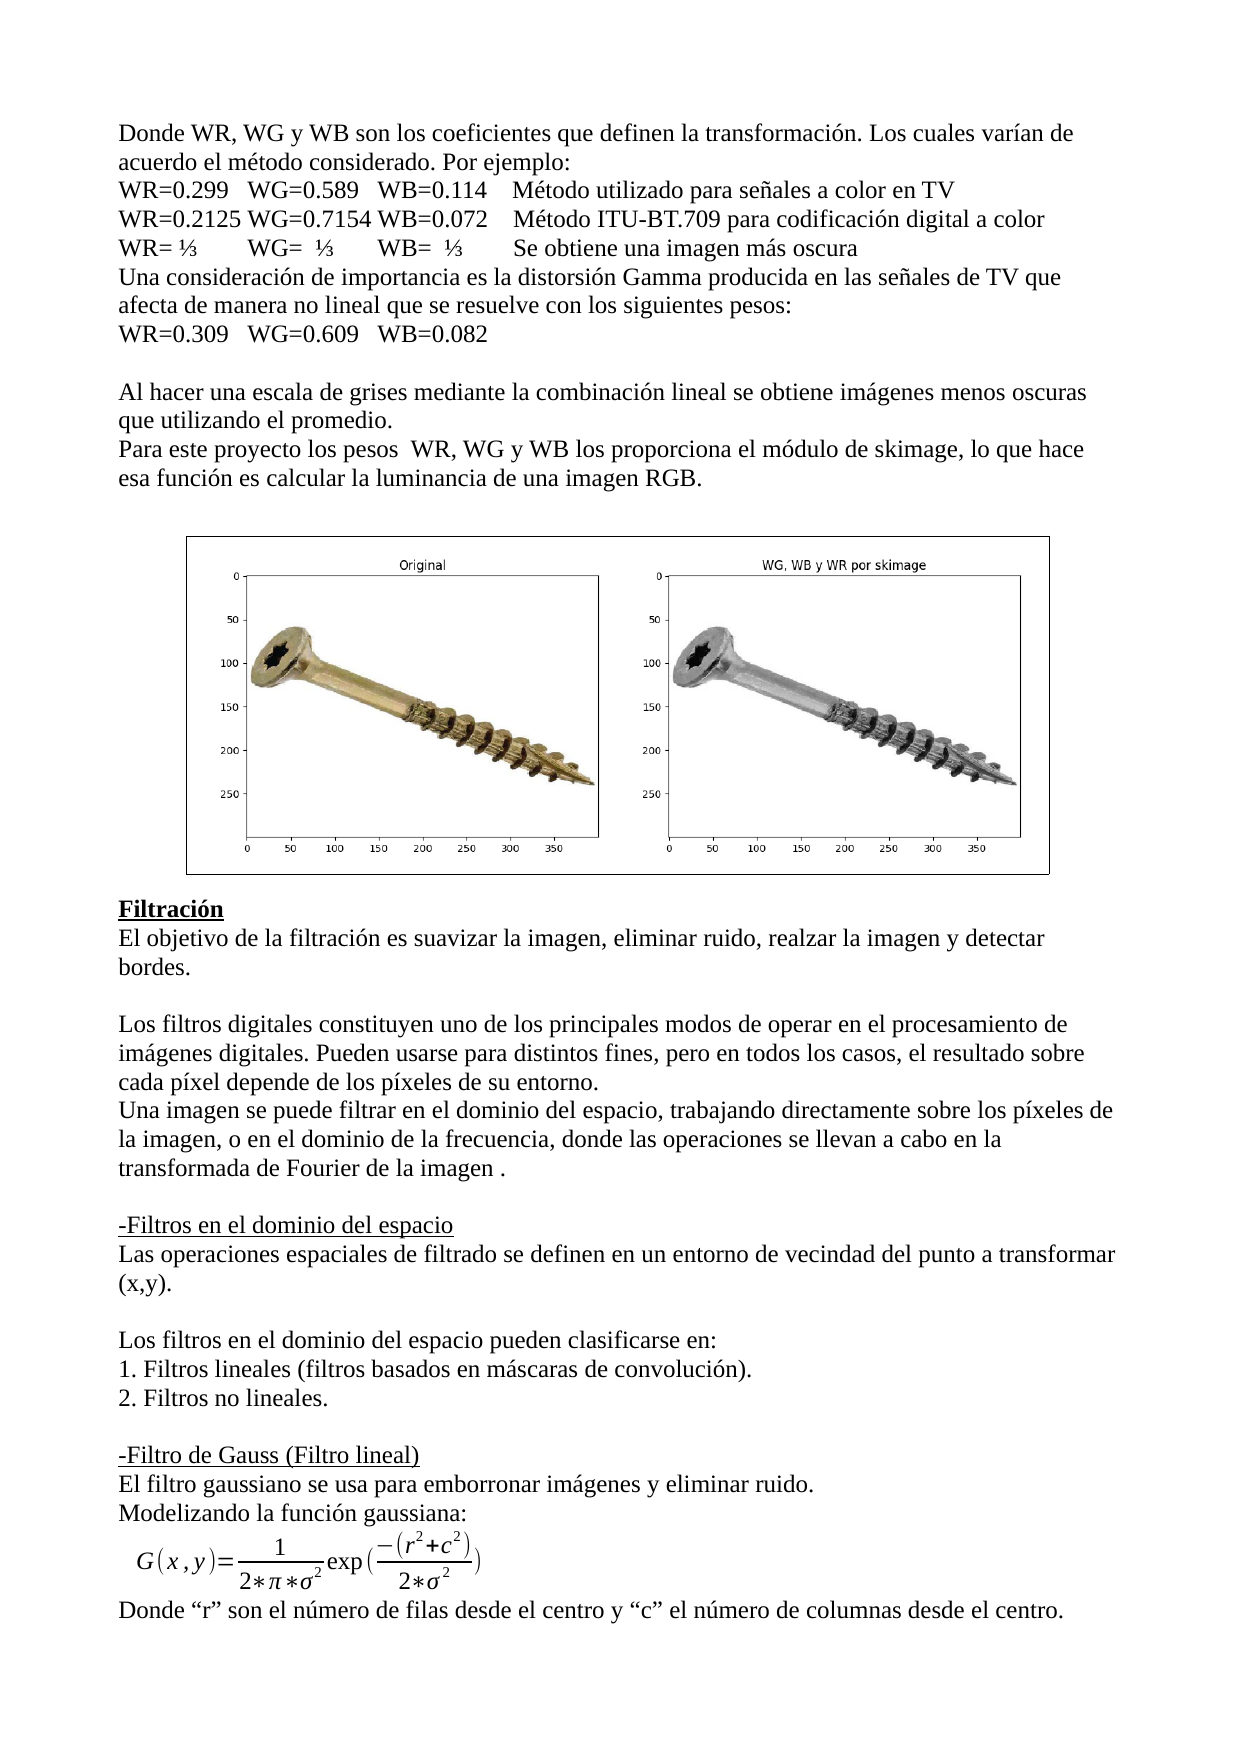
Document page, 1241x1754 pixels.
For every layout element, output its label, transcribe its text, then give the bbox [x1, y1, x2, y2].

text Los filtros digitales constituyen uno de los principales modos de operar en el procesamiento de imágenes digitales. Pueden usarse para distintos fines, pero en todos los casos, el resultado sobre cada píxel depende de los píxeles de su entorno. [118, 1009, 1122, 1096]
text El filtro gaussiano se usa para emborronar imágenes y eliminar ruido. [118, 1469, 1122, 1498]
text 2. Filtros no lineales. [118, 1383, 1122, 1412]
picture [189, 538, 1046, 871]
text -Filtro de Gauss (Filtro lineal) [118, 1441, 1122, 1469]
text Filtración [118, 894, 1122, 923]
text Donde “r” son el número de filas desde el centro y “c” el número de columnas desde el centro. [118, 1595, 1122, 1623]
text Las operaciones espaciales de filtrado se definen en un entorno de vecindad del punto a transformar (x,y). [118, 1239, 1122, 1297]
text Modelizando la función gaussiana: [118, 1498, 1122, 1527]
text Una imagen se puede filtrar en el dominio del espacio, trabajando directamente sobre los píxeles de la imagen, o en el dominio de la frecuencia, donde las operaciones se llevan a cabo en la transformada de Fourier de la imagen . [118, 1096, 1122, 1182]
text WR= ⅓ WG= ⅓ WB= ⅓ Se obtiene una imagen más oscura [118, 233, 1122, 262]
text Donde WR, WG y WB son los coeficientes que definen la transformación. Los cuales varían de acuerdo el método considerado. Por ejemplo: [118, 118, 1122, 176]
text WR=0.299 WG=0.589 WB=0.114 Método utilizado para señales a color en TV [118, 176, 1122, 204]
text Al hacer una escala de grises mediante la combinación lineal se obtiene imágenes menos oscuras que utilizando el promedio. [118, 377, 1122, 434]
text El objetivo de la filtración es suavizar la imagen, eliminar ruido, realzar la imagen y detectar bordes. [118, 923, 1122, 981]
text WR=0.2125 WG=0.7154 WB=0.072 Método ITU-BT.709 para codificación digital a color [118, 204, 1122, 233]
text Los filtros en el dominio del espacio pueden clasificarse en: [118, 1326, 1122, 1354]
text -Filtros en el dominio del espacio [118, 1211, 1122, 1239]
text WR=0.309 WG=0.609 WB=0.082 [118, 319, 1122, 348]
text 1. Filtros lineales (filtros basados en máscaras de convolución). [118, 1354, 1122, 1383]
text Una consideración de importancia es la distorsión Gamma producida en las señales de TV que afecta de manera no lineal que se resuelve con los siguientes pesos: [118, 262, 1122, 319]
text Para este proyecto los pesos WR, WG y WB los proporciona el módulo de skimage, lo que hace esa función es calcular la luminancia de una imagen RGB. [118, 434, 1122, 492]
